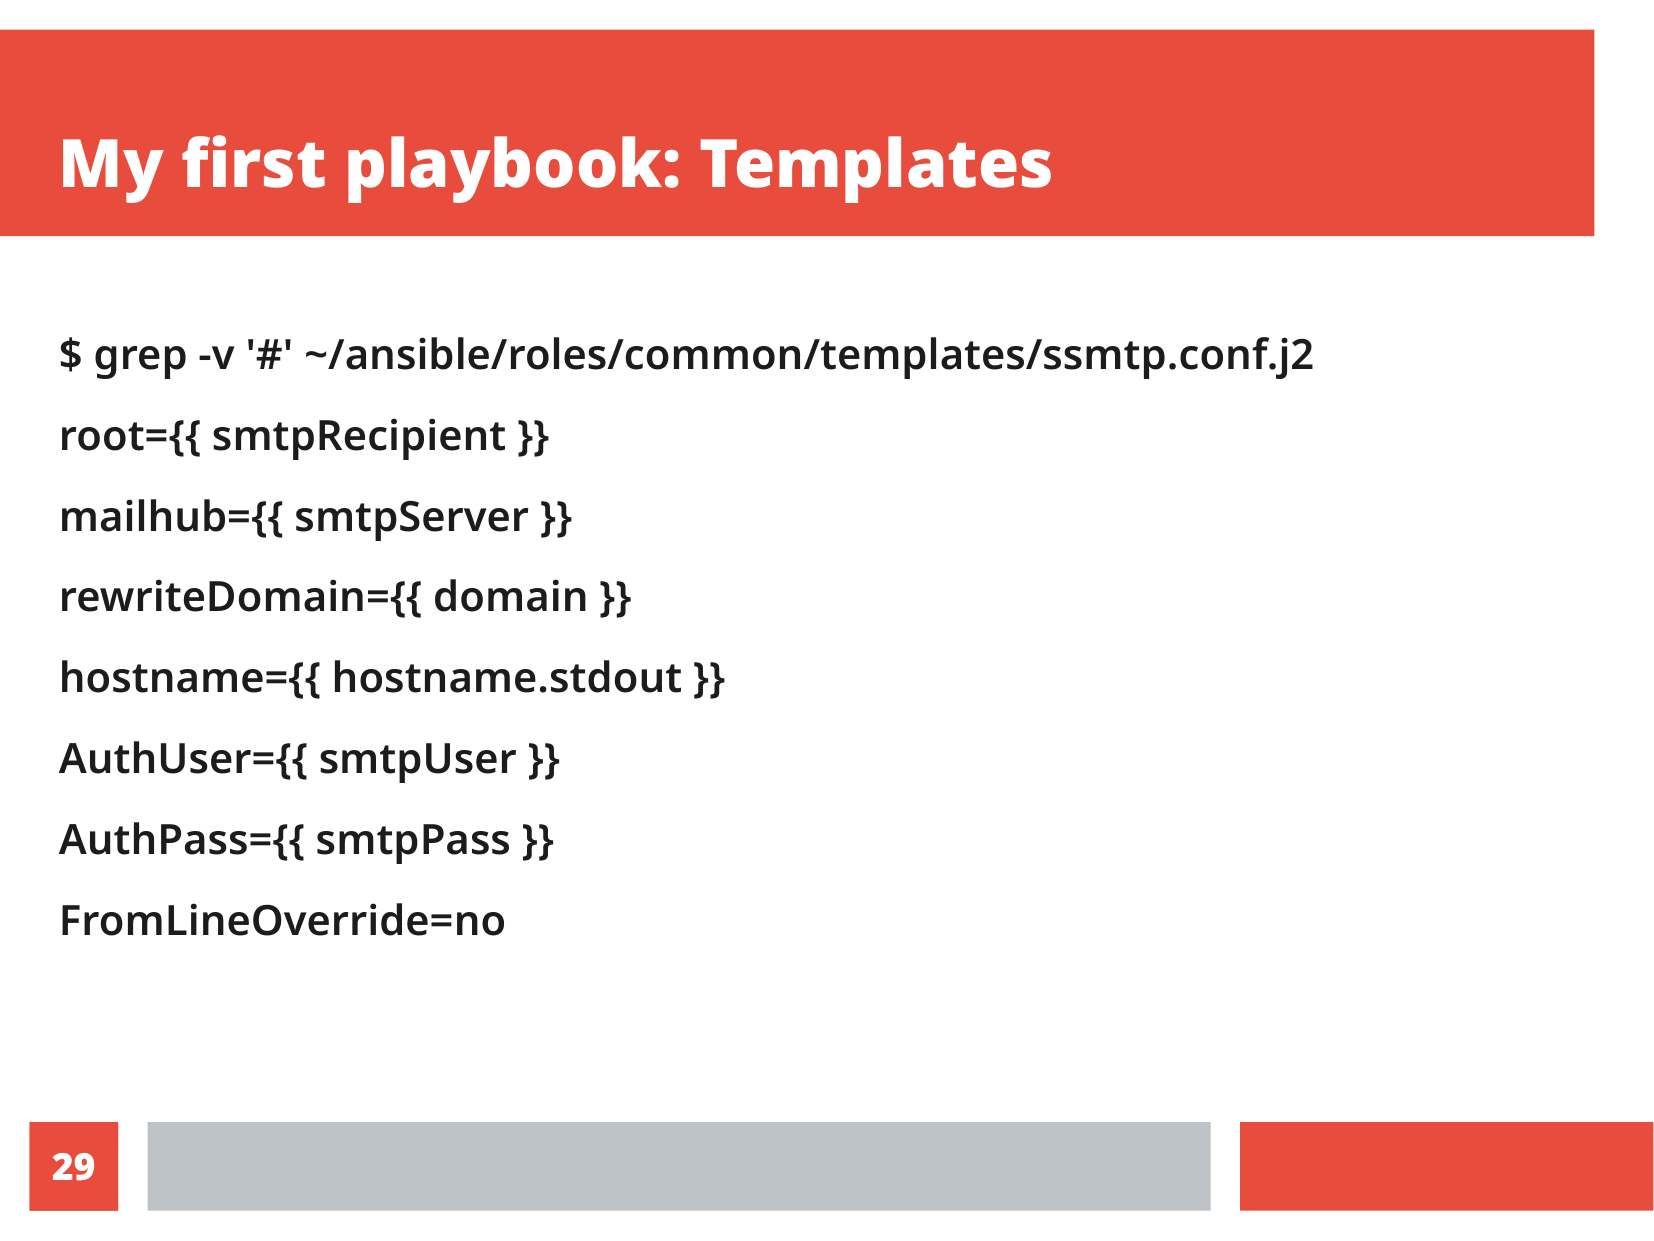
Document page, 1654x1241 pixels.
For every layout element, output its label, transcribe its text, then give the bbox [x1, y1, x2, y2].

text_box [59, 324, 1565, 1093]
title My first playbook: Templates [59, 59, 1595, 207]
